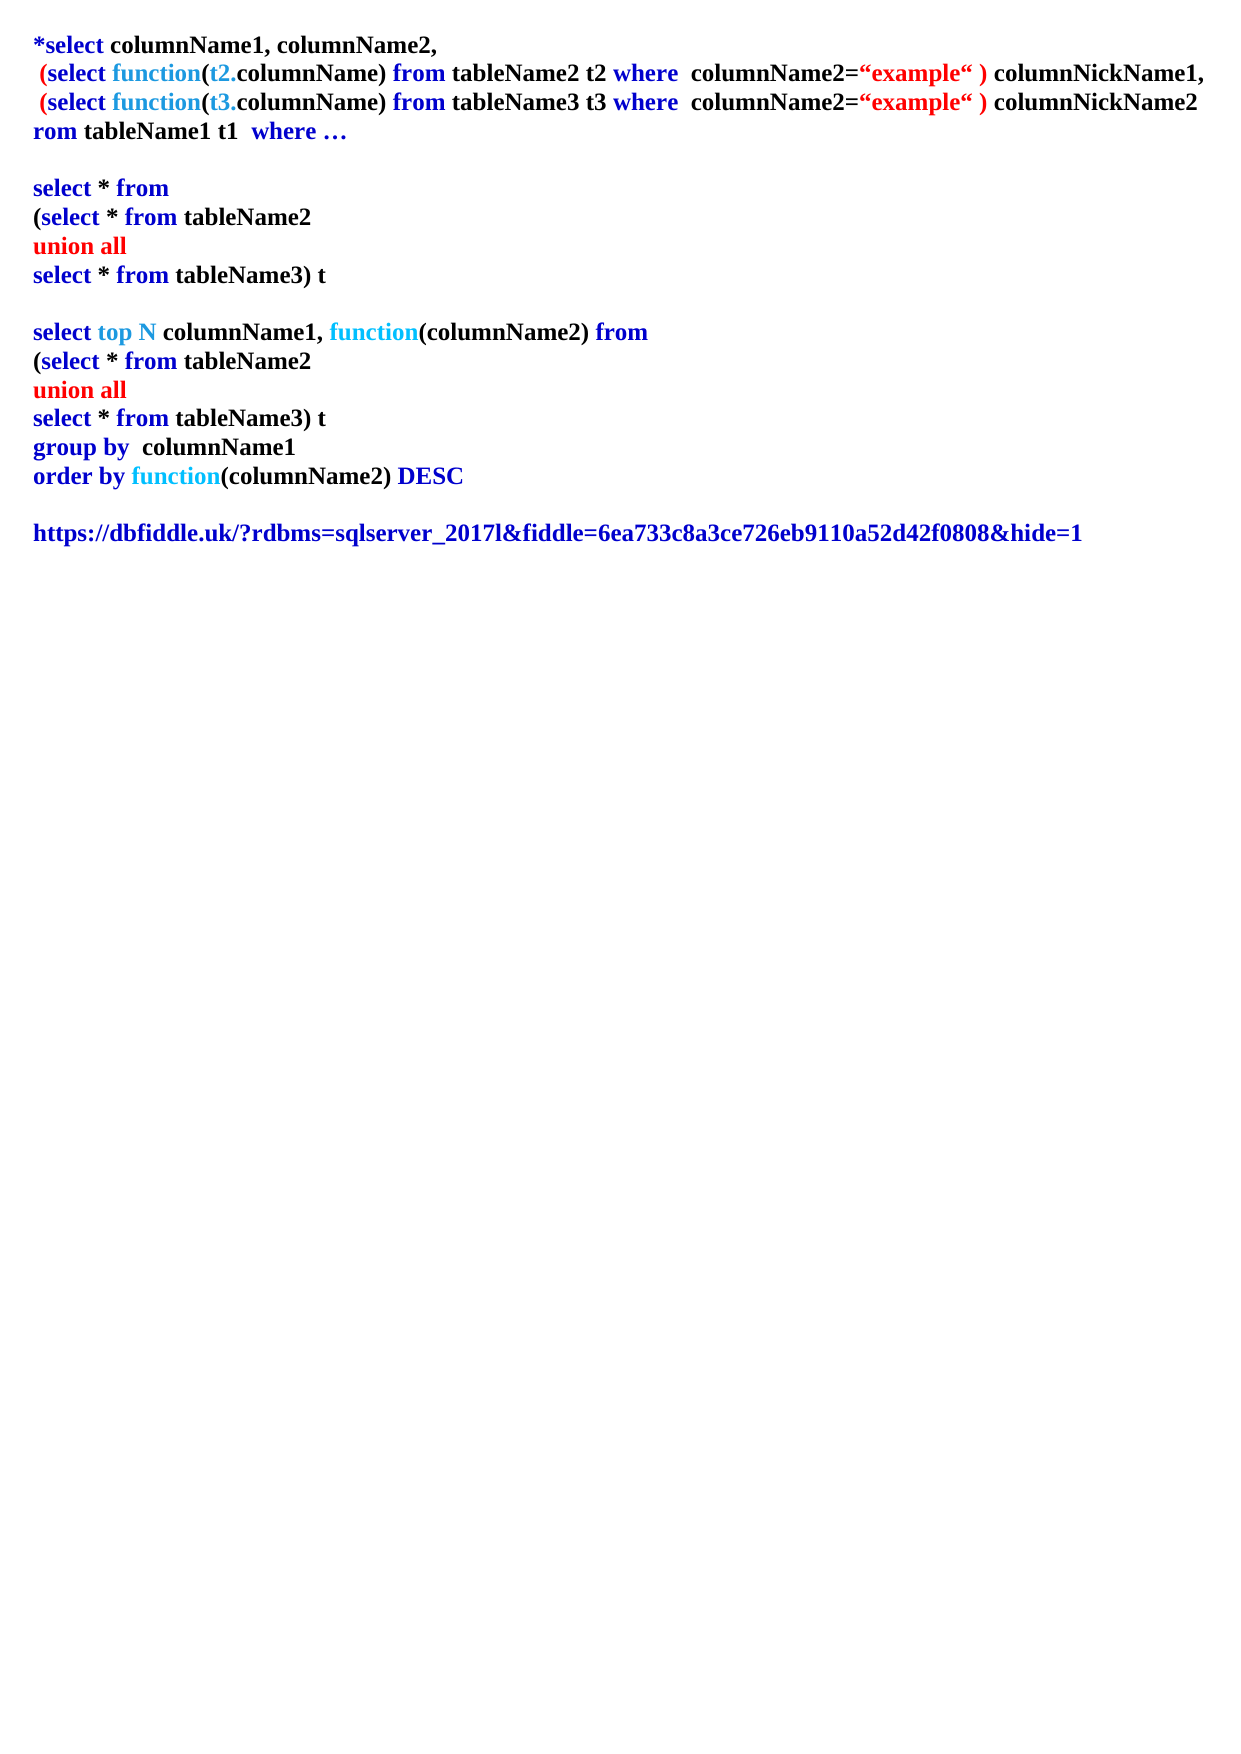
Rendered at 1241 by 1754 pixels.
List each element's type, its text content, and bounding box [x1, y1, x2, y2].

text *select columnName1, columnName2, [33, 30, 1220, 58]
text (select function(t2.columnName) from tableName2 t2 where columnName2=“example“ ) columnNickName1, [33, 58, 1220, 87]
text (select * from tableName2 [33, 202, 1220, 231]
text select * from tableName3) t [33, 260, 1220, 288]
text select * from [33, 173, 1220, 202]
text https://dbfiddle.uk/?rdbms=sqlserver_2017l&fiddle=6ea733c8a3ce726eb9110a52d42f0808&hide=1 [33, 518, 1220, 547]
text (select function(t3.columnName) from tableName3 t3 where columnName2=“example“ ) columnNickName2 [33, 87, 1220, 116]
text union all [33, 231, 1220, 260]
text group by columnName1 [33, 432, 1220, 461]
text union all [33, 375, 1220, 403]
text (select * from tableName2 [33, 346, 1220, 375]
text rom tableName1 t1 where … [33, 116, 1220, 145]
text select top N columnName1, function(columnName2) from [33, 317, 1220, 346]
text select * from tableName3) t [33, 403, 1220, 432]
text order by function(columnName2) DESC [33, 461, 1220, 490]
